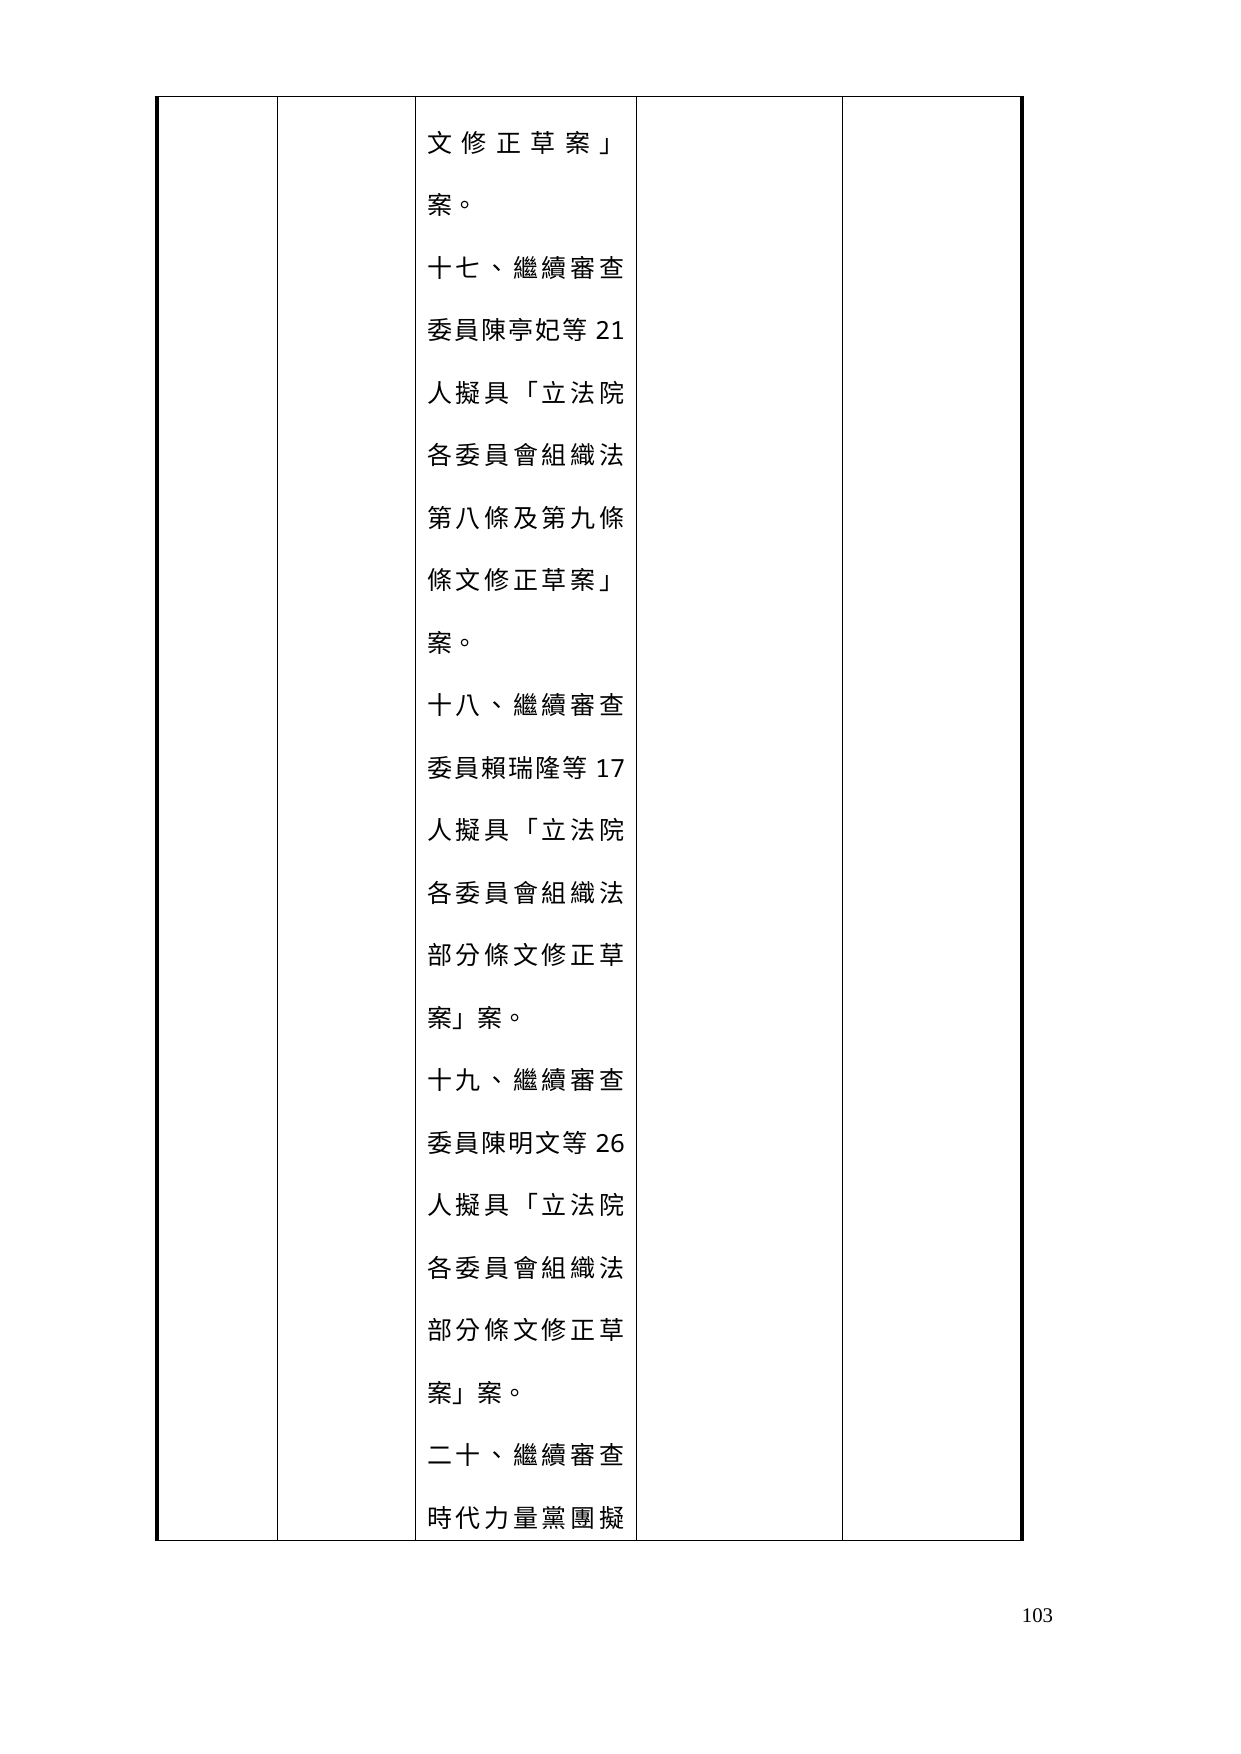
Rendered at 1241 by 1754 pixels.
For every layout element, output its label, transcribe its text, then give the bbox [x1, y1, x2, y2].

table_cell [159, 97, 277, 1540]
table_cell [278, 97, 415, 1540]
table_cell 文修正草案」案。 十七、繼續審查委員陳亭妃等21人擬具「立法院各委員會組織法第八條及第九條條文修正草案」案。 十八、繼續審查委員賴瑞隆等17人擬具「立法院各委員會組織法部分條文修正草案」案。 十九、繼續審查委員陳明文等26人擬具「立法院各委員會組織法部分條文修正草案」案。 二十、繼續審查時代力量黨團擬 [416, 97, 636, 1540]
table_cell [843, 97, 1020, 1540]
table_cell [637, 97, 842, 1540]
